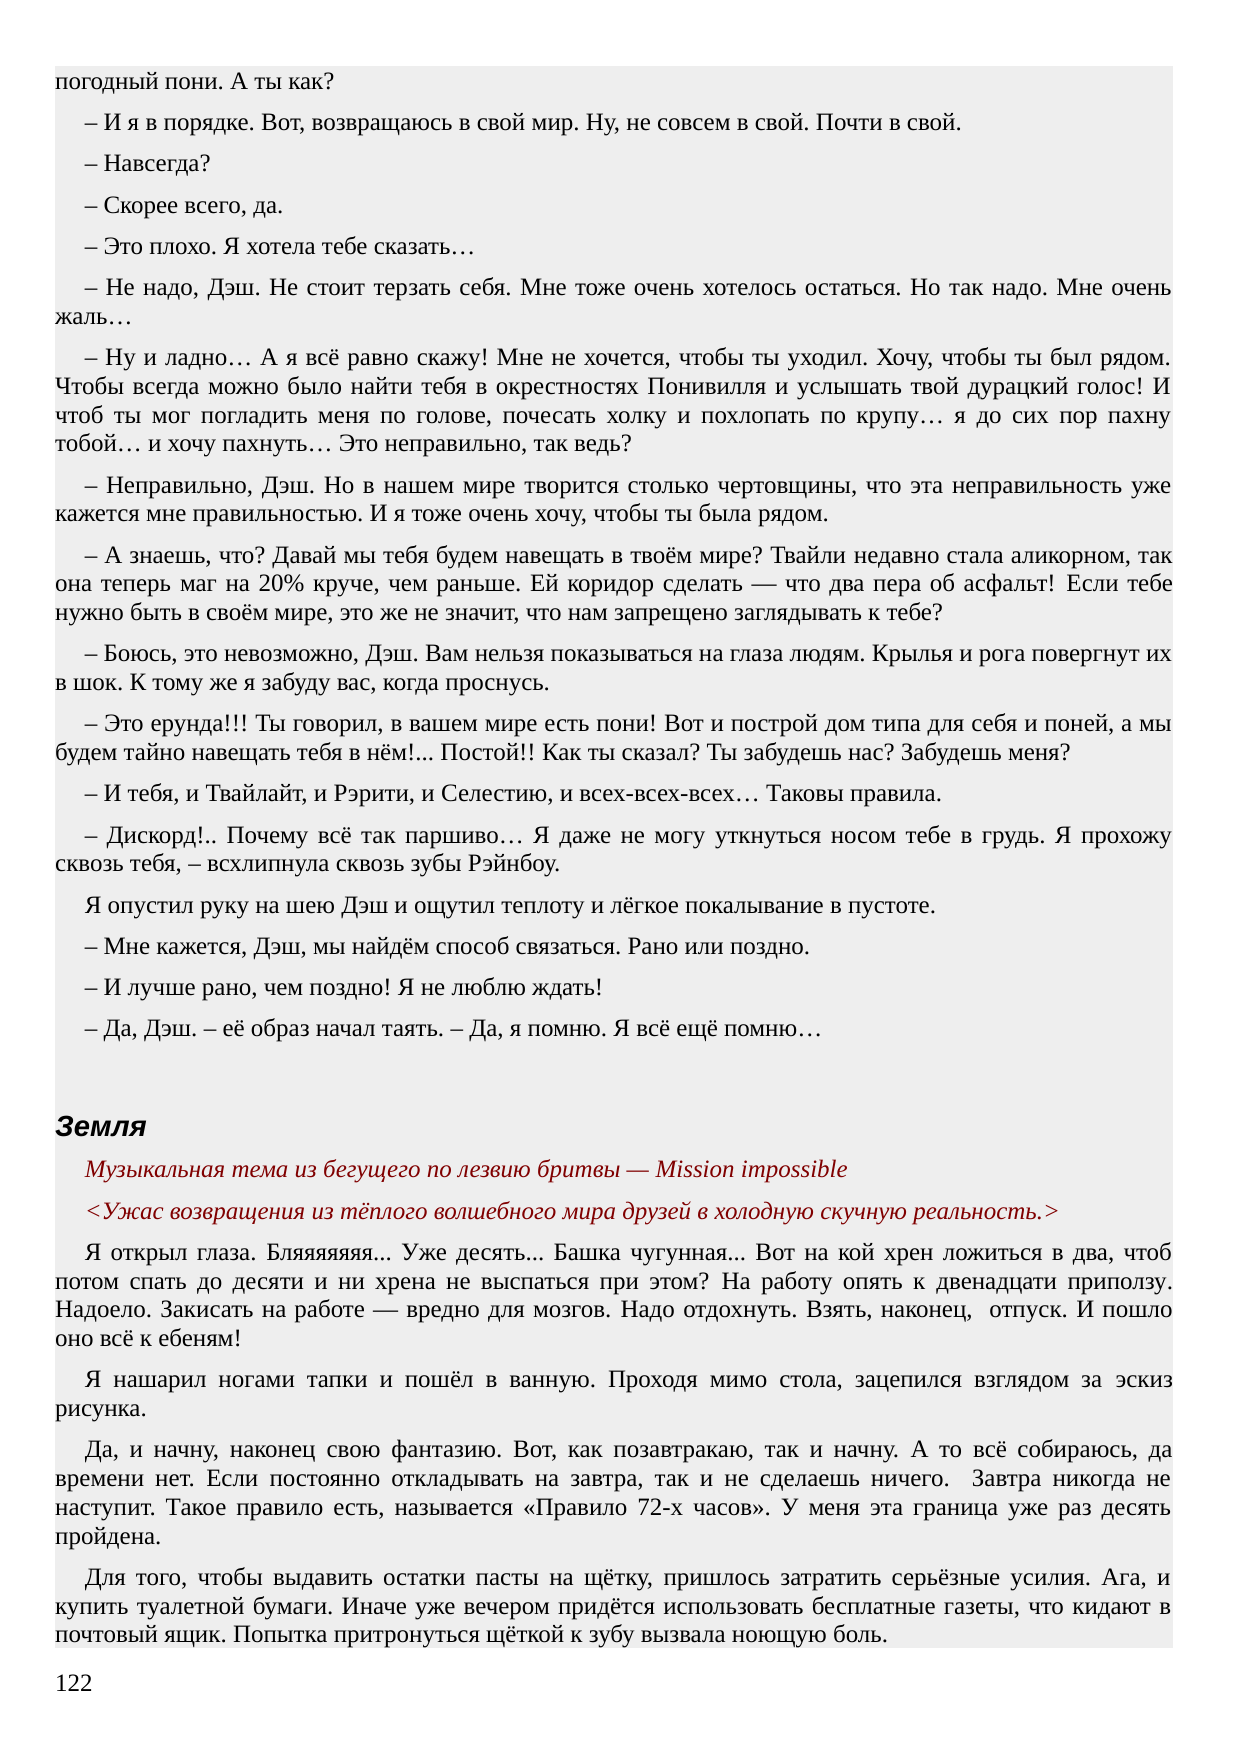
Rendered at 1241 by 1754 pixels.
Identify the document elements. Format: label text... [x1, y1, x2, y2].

text – Скорее всего, да. [55, 190, 1173, 218]
text – Мне кажется, Дэш, мы найдём способ связаться. Рано или поздно. [55, 931, 1173, 960]
text – И я в порядке. Вот, возвращаюсь в свой мир. Ну, не совсем в свой. Почти в свой. [55, 107, 1173, 136]
text Музыкальная тема из бегущего по лезвию бритвы — Mission impossible [55, 1154, 1173, 1183]
text – Это плохо. Я хотела тебе сказать… [55, 231, 1173, 260]
text <Ужас возвращения из тёплого волшебного мира друзей в холодную скучную реальность.> [55, 1196, 1173, 1224]
text – И лучше рано, чем поздно! Я не люблю ждать! [55, 972, 1173, 1001]
text – Да, Дэш. – её образ начал таять. – Да, я помню. Я всё ещё помню… [55, 1013, 1173, 1042]
text – Боюсь, это невозможно, Дэш. Вам нельзя показываться на глаза людям. Крылья и рога повергнут их в шок. К тому же я забуду вас, когда проснусь. [55, 638, 1173, 696]
subtitle Земля [55, 1108, 1173, 1142]
text Я нашарил ногами тапки и пошёл в ванную. Проходя мимо стола, зацепился взглядом за эскиз рисунка. [55, 1364, 1173, 1422]
text погодный пони. А ты как? [55, 66, 1173, 95]
text Я опустил руку на шею Дэш и ощутил теплоту и лёгкое покалывание в пустоте. [55, 890, 1173, 918]
text Я открыл глаза. Бляяяяяяя... Уже десять... Башка чугунная... Вот на кой хрен ложиться в два, чтоб потом спать до десяти и ни хрена не выспаться при этом? На работу опять к двенадцати приползу. Надоело. Закисать на работе — вредно для мозгов. Надо отдохнуть. Взять, наконец, отпуск. И пошло оно всё к ебеням! [55, 1237, 1173, 1352]
text Для того, чтобы выдавить остатки пасты на щётку, пришлось затратить серьёзные усилия. Ага, и купить туалетной бумаги. Иначе уже вечером придётся использовать бесплатные газеты, что кидают в почтовый ящик. Попытка притронуться щёткой к зубу вызвала ноющую боль. [55, 1562, 1173, 1648]
text – И тебя, и Твайлайт, и Рэрити, и Селестию, и всех-всех-всех… Таковы правила. [55, 778, 1173, 807]
text – Навсегда? [55, 148, 1173, 177]
text – Это ерунда!!! Ты говорил, в вашем мире есть пони! Вот и построй дом типа для себя и поней, а мы будем тайно навещать тебя в нём!... Постой!! Как ты сказал? Ты забудешь нас? Забудешь меня? [55, 708, 1173, 766]
text – Не надо, Дэш. Не стоит терзать себя. Мне тоже очень хотелось остаться. Но так надо. Мне очень жаль… [55, 272, 1173, 330]
text – Дискорд!.. Почему всё так паршиво… Я даже не могу уткнуться носом тебе в грудь. Я прохожу сквозь тебя, – всхлипнула сквозь зубы Рэйнбоу. [55, 820, 1173, 877]
text Да, и начну, наконец свою фантазию. Вот, как позавтракаю, так и начну. А то всё собираюсь, да времени нет. Если постоянно откладывать на завтра, так и не сделаешь ничего. Завтра никогда не наступит. Такое правило есть, называется «Правило 72-х часов». У меня эта граница уже раз десять пройдена. [55, 1434, 1173, 1549]
text – А знаешь, что? Давай мы тебя будем навещать в твоём мире? Твайли недавно стала аликорном, так она теперь маг на 20% круче, чем раньше. Ей коридор сделать — что два пера об асфальт! Если тебе нужно быть в своём мире, это же не значит, что нам запрещено заглядывать к тебе? [55, 540, 1173, 626]
text – Ну и ладно… А я всё равно скажу! Мне не хочется, чтобы ты уходил. Хочу, чтобы ты был рядом. Чтобы всегда можно было найти тебя в окрестностях Понивилля и услышать твой дурацкий голос! И чтоб ты мог погладить меня по голове, почесать холку и похлопать по крупу… я до сих пор пахну тобой… и хочу пахнуть… Это неправильно, так ведь? [55, 342, 1173, 457]
text – Неправильно, Дэш. Но в нашем мире творится столько чертовщины, что эта неправильность уже кажется мне правильностью. И я тоже очень хочу, чтобы ты была рядом. [55, 470, 1173, 527]
